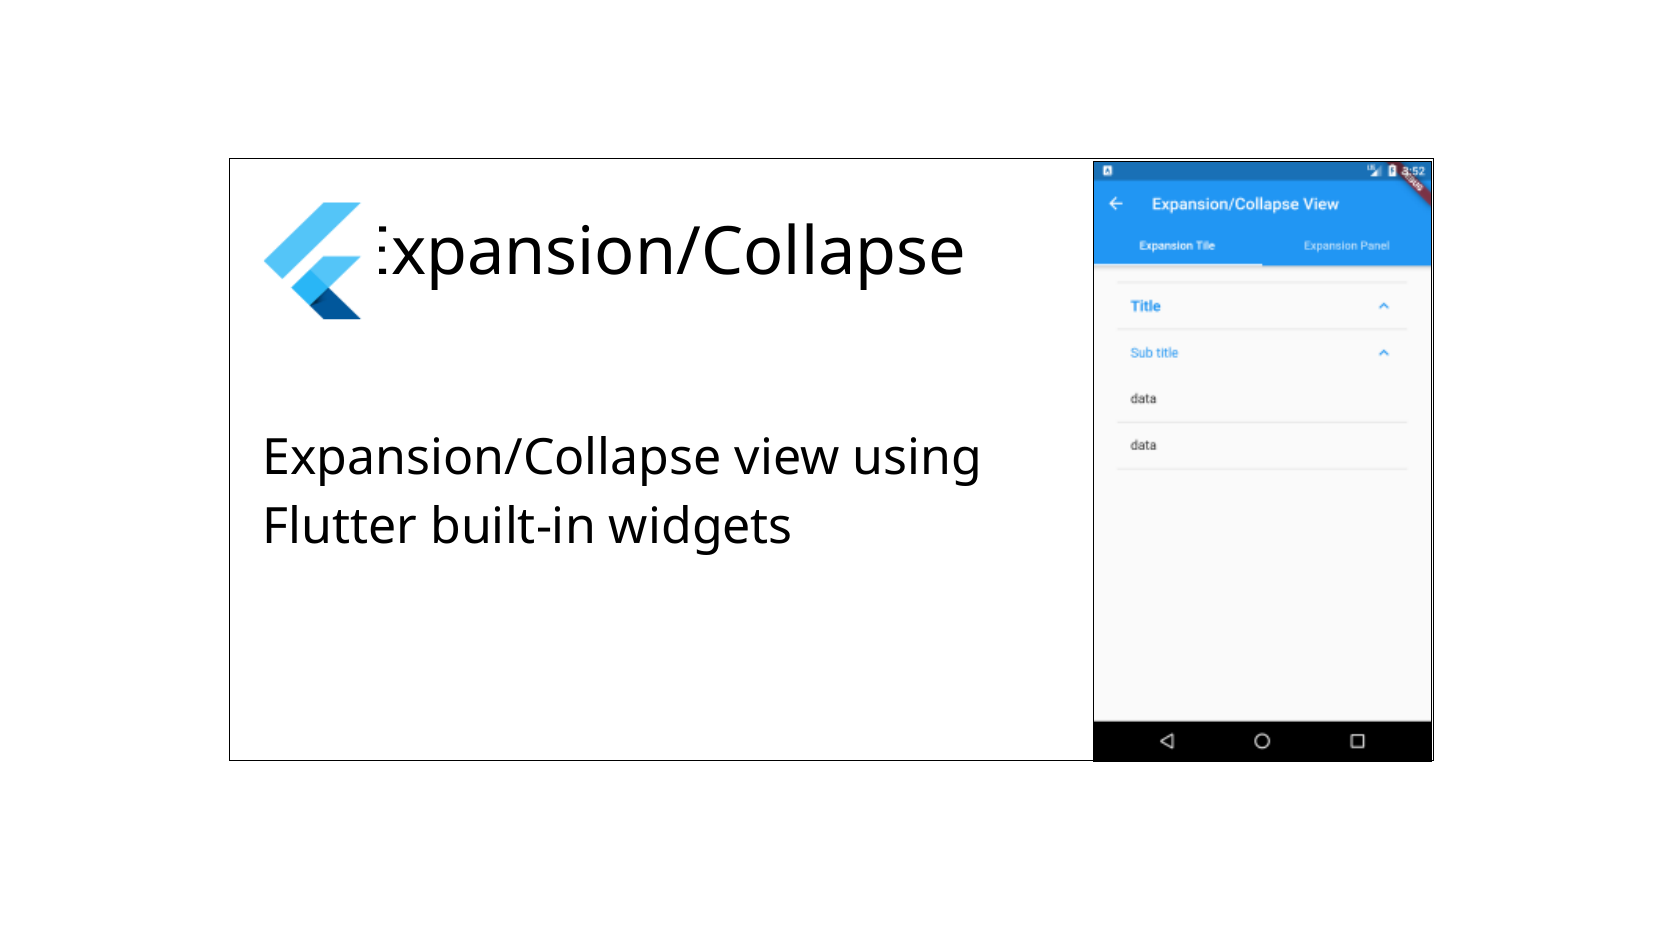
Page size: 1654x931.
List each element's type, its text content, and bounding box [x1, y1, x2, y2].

picture [247, 191, 379, 331]
picture [1093, 161, 1432, 762]
list Expansion/Collapse Expansion/Collapse view using Flutter built-in widgets [262, 203, 1051, 713]
